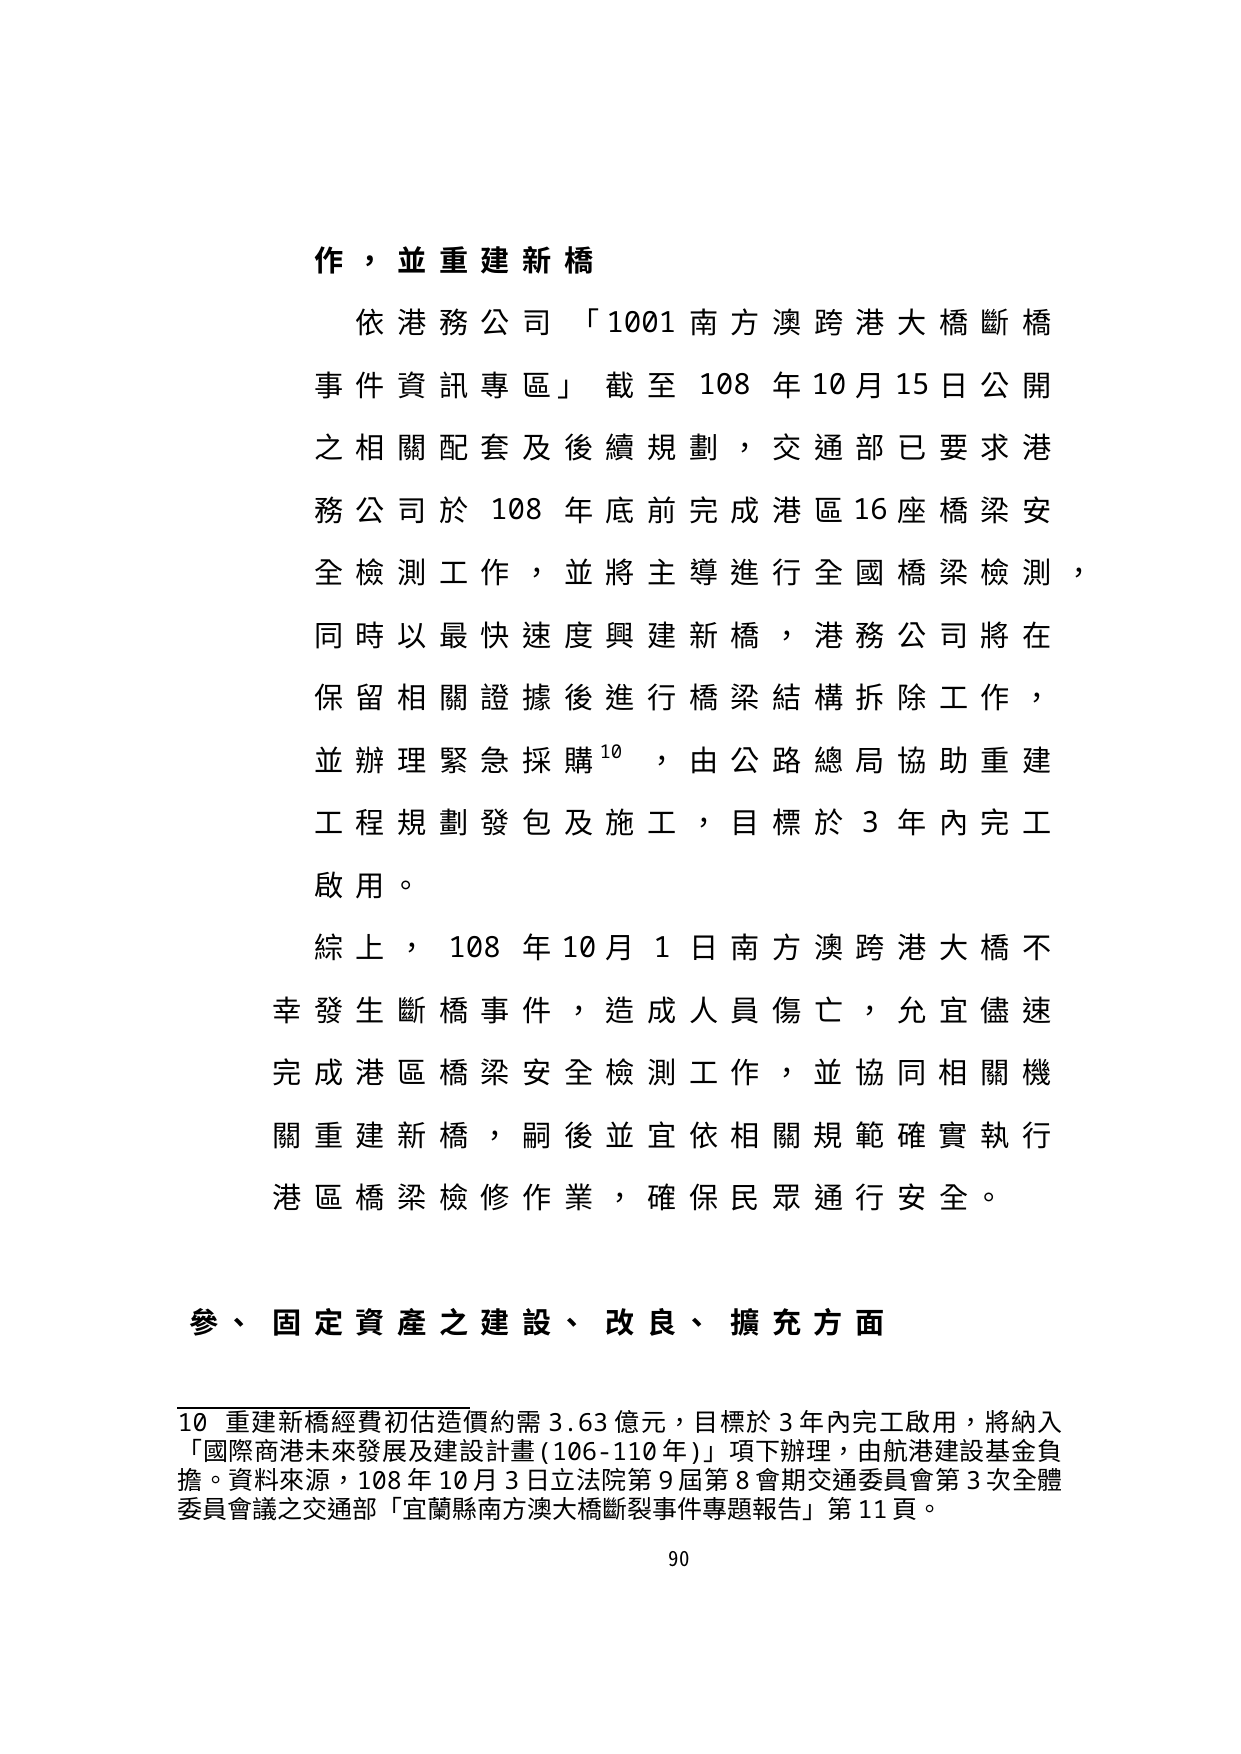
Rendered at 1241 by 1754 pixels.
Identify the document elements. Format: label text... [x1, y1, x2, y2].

text 重建新橋經費初估造價約需3.63億元，目標於3年內完工啟用，將納入「國際商港未來發展及建設計畫(106-110年)」項下辦理，由航港建設基金負擔。資料來源，108年10月3日立法院第9屆第8會期交通委員會第3次全體委員會議之交通部「宜蘭縣南方澳大橋斷裂事件專題報告」第11頁。 [177, 1408, 1063, 1525]
text 依港務公司「1001南方澳跨港大橋斷橋事件資訊專區」截至108年10月15日公開之相關配套及後續規劃，交通部已要求港務公司於108年底前完成港區16座橋梁安全檢測工作，並將主導進行全國橋梁檢測，同時以最快速度興建新橋，港務公司將在保留相關證據後進行橋梁結構拆除工作，並辦理緊急採購，由公路總局協助重建工程規劃發包及施工，目標於3年內完工啟用。 [271, 279, 1058, 904]
text 參、固定資產之建設、改良、擴充方面 [183, 1279, 1058, 1342]
text 作，並重建新橋 [242, 217, 1058, 279]
text 綜上，108年10月1日南方澳跨港大橋不幸發生斷橋事件，造成人員傷亡，允宜儘速完成港區橋梁安全檢測工作，並協同相關機關重建新橋，嗣後並宜依相關規範確實執行港區橋梁檢修作業，確保民眾通行安全。 [242, 904, 1058, 1217]
